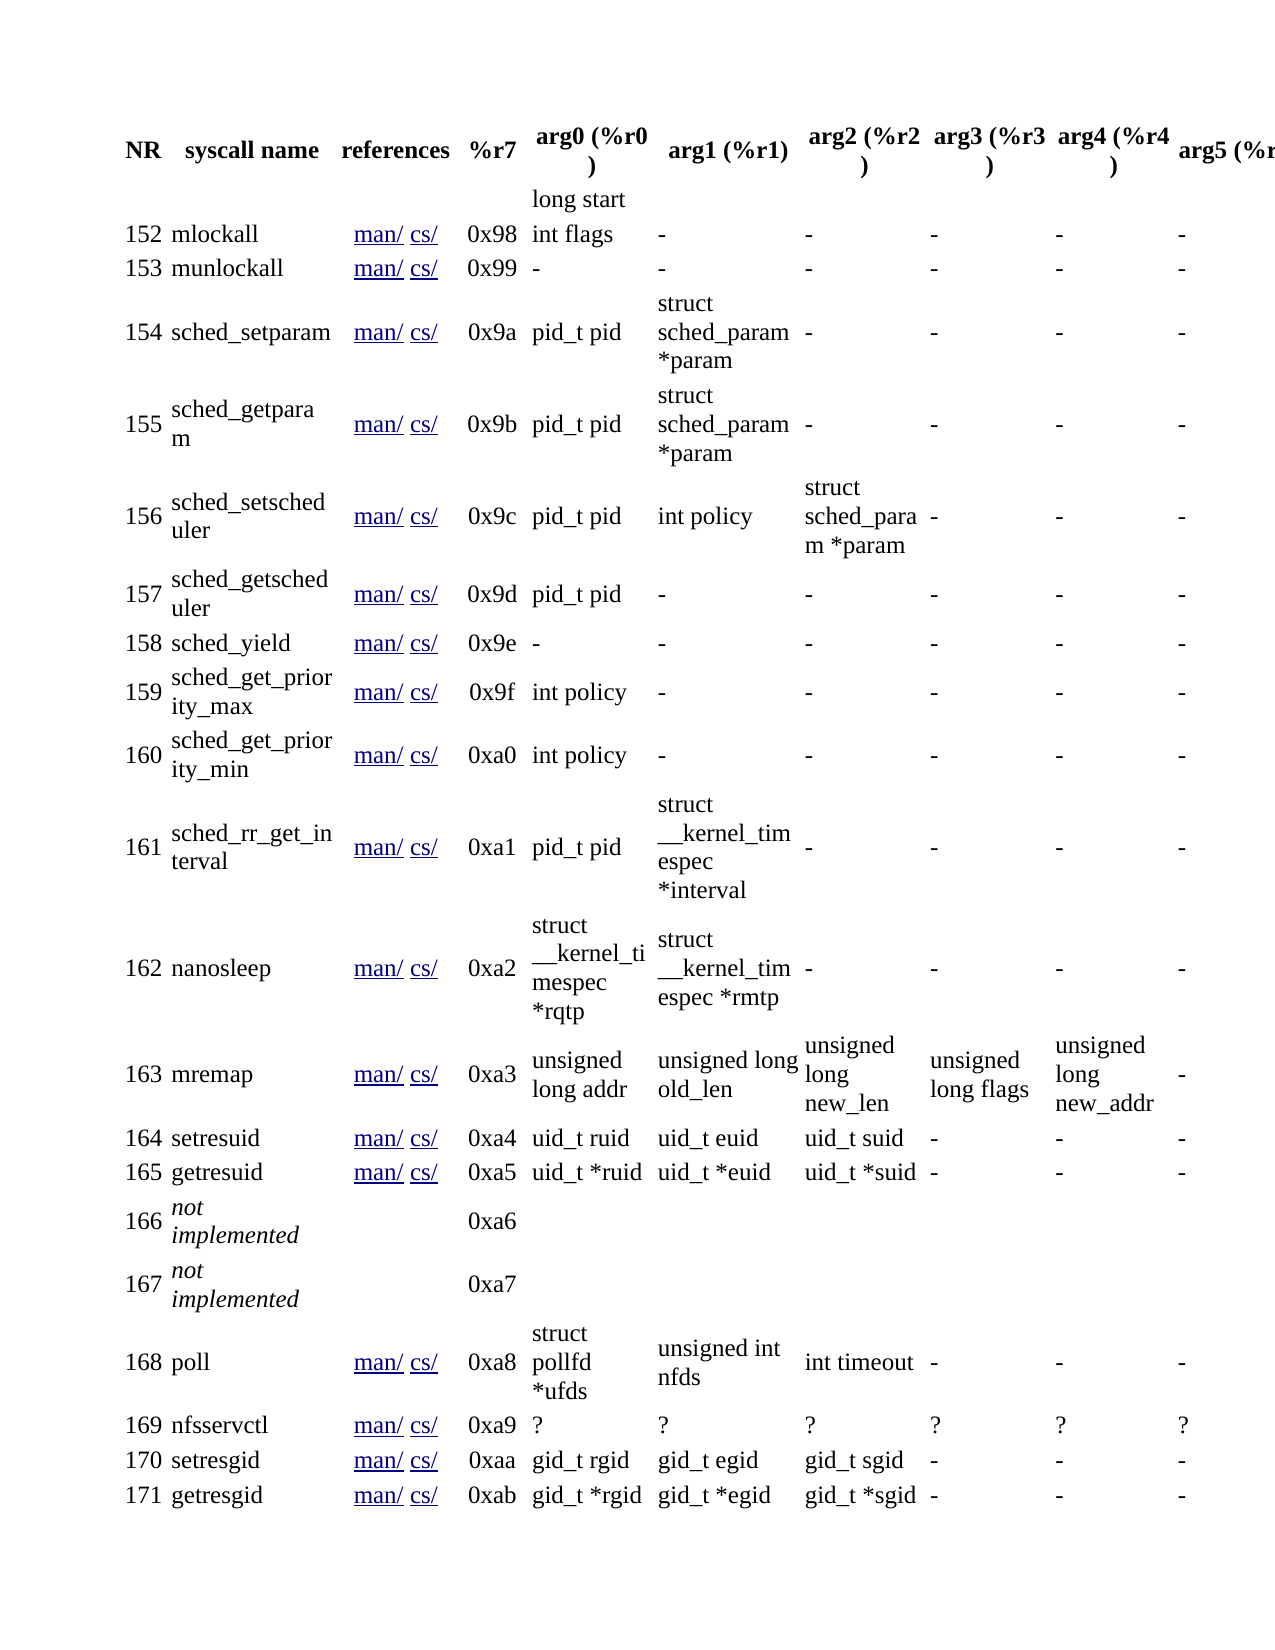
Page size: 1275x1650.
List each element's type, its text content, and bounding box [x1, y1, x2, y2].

table_cell pid_t pid [529, 469, 655, 561]
table_cell 0xaa [455, 1442, 529, 1477]
table_cell unsigned long flags [927, 1028, 1052, 1120]
table_cell - [1175, 1316, 1275, 1408]
table_cell - [1175, 216, 1275, 251]
table_cell struct pollfd *ufds [529, 1316, 655, 1408]
table_cell uid_t *ruid [529, 1154, 655, 1189]
table_cell 0x9c [455, 469, 529, 561]
table_cell gid_t *rgid [529, 1477, 655, 1511]
table_cell [1175, 1189, 1275, 1252]
table_cell 163 [118, 1028, 168, 1120]
table_cell ? [1052, 1408, 1175, 1442]
table_header arg0 (%r0) [529, 118, 655, 181]
table_cell - [1175, 377, 1275, 469]
table_cell - [1175, 659, 1275, 723]
table_cell mremap [168, 1028, 336, 1120]
table_cell - [1052, 1316, 1175, 1408]
table_cell - [927, 786, 1052, 907]
table_cell - [1175, 285, 1275, 377]
table_cell sched_setscheduler [168, 469, 336, 561]
table_cell 0xa5 [455, 1154, 529, 1189]
table_cell int flags [529, 216, 655, 251]
table_cell 168 [118, 1316, 168, 1408]
table_cell - [927, 625, 1052, 659]
table_cell 159 [118, 659, 168, 723]
table_cell - [1175, 1154, 1275, 1189]
table_cell - [1175, 1120, 1275, 1154]
table_cell not implemented [168, 1189, 336, 1252]
table_cell ? [1175, 1408, 1275, 1442]
table_header %r7 [455, 118, 529, 181]
table_cell ? [802, 1408, 927, 1442]
table_cell sched_rr_get_interval [168, 786, 336, 907]
table_cell [655, 1189, 802, 1252]
table_cell - [655, 625, 802, 659]
table_cell - [1052, 1477, 1175, 1511]
table_cell - [1175, 907, 1275, 1028]
table_cell 0x99 [455, 251, 529, 285]
table_cell struct __kernel_timespec *rqtp [529, 907, 655, 1028]
table_cell - [1175, 723, 1275, 786]
table_cell 161 [118, 786, 168, 907]
table_cell 0xa6 [455, 1189, 529, 1252]
table_cell 0xa0 [455, 723, 529, 786]
table_cell long start [529, 181, 655, 216]
table_cell - [1052, 377, 1175, 469]
table_cell sched_get_priority_max [168, 659, 336, 723]
table_cell man/ cs/ [336, 561, 455, 625]
table_cell - [1175, 786, 1275, 907]
table_cell 0xa7 [455, 1252, 529, 1316]
table_cell [529, 1189, 655, 1252]
table_cell - [802, 659, 927, 723]
table_cell ? [927, 1408, 1052, 1442]
table_cell getresgid [168, 1477, 336, 1511]
table_cell man/ cs/ [336, 1442, 455, 1477]
table_header arg3 (%r3) [927, 118, 1052, 181]
table_cell pid_t pid [529, 561, 655, 625]
table_cell man/ cs/ [336, 1408, 455, 1442]
table_cell struct sched_param *param [655, 285, 802, 377]
table_cell - [802, 786, 927, 907]
table_cell unsigned long addr [529, 1028, 655, 1120]
table_cell ? [655, 1408, 802, 1442]
table_cell int timeout [802, 1316, 927, 1408]
table_cell - [655, 251, 802, 285]
table_cell - [1175, 625, 1275, 659]
table_cell uid_t euid [655, 1120, 802, 1154]
table_cell uid_t suid [802, 1120, 927, 1154]
table_cell man/ cs/ [336, 1316, 455, 1408]
table_cell 160 [118, 723, 168, 786]
table_cell - [1052, 1154, 1175, 1189]
table_cell - [802, 285, 927, 377]
table_cell 0x9e [455, 625, 529, 659]
table_cell 0xa1 [455, 786, 529, 907]
table_cell man/ cs/ [336, 1477, 455, 1511]
table_cell - [1052, 1120, 1175, 1154]
table_cell - [802, 907, 927, 1028]
table_cell - [927, 723, 1052, 786]
table_cell - [1175, 251, 1275, 285]
table_header arg1 (%r1) [655, 118, 802, 181]
table_cell not implemented [168, 1252, 336, 1316]
table_cell sched_get_priority_min [168, 723, 336, 786]
table_cell 0xa3 [455, 1028, 529, 1120]
table_header arg4 (%r4) [1052, 118, 1175, 181]
table_cell - [927, 561, 1052, 625]
table_cell - [927, 216, 1052, 251]
table_cell gid_t sgid [802, 1442, 927, 1477]
table_cell 165 [118, 1154, 168, 1189]
table_cell - [1052, 659, 1175, 723]
table_cell [927, 1189, 1052, 1252]
table_cell - [1175, 1028, 1275, 1120]
table_cell man/ cs/ [336, 216, 455, 251]
table_cell [1175, 1252, 1275, 1316]
table_cell - [927, 907, 1052, 1028]
table_cell man/ cs/ [336, 1120, 455, 1154]
table_cell nfsservctl [168, 1408, 336, 1442]
table_cell 0x98 [455, 216, 529, 251]
table_cell 154 [118, 285, 168, 377]
table_cell 0xa9 [455, 1408, 529, 1442]
table_cell pid_t pid [529, 285, 655, 377]
table_cell 0xab [455, 1477, 529, 1511]
table_cell 155 [118, 377, 168, 469]
table_cell [168, 181, 336, 216]
table_cell [529, 1252, 655, 1316]
table_cell - [927, 659, 1052, 723]
table_cell 169 [118, 1408, 168, 1442]
table_header NR [118, 118, 168, 181]
table_cell [118, 181, 168, 216]
table_cell - [802, 216, 927, 251]
table_cell struct __kernel_timespec *rmtp [655, 907, 802, 1028]
table_cell int policy [529, 659, 655, 723]
table_cell gid_t egid [655, 1442, 802, 1477]
table_cell poll [168, 1316, 336, 1408]
table_cell int policy [655, 469, 802, 561]
table_cell man/ cs/ [336, 285, 455, 377]
table_cell - [655, 216, 802, 251]
table_cell - [1052, 251, 1175, 285]
table_cell 0x9a [455, 285, 529, 377]
table_cell sched_getparam [168, 377, 336, 469]
table_cell [336, 181, 455, 216]
table_cell - [1052, 786, 1175, 907]
table_header syscall name [168, 118, 336, 181]
table_cell man/ cs/ [336, 251, 455, 285]
table_cell - [927, 1154, 1052, 1189]
table_cell [1052, 1189, 1175, 1252]
table_cell - [927, 469, 1052, 561]
table_cell man/ cs/ [336, 1154, 455, 1189]
table_cell gid_t rgid [529, 1442, 655, 1477]
table_cell man/ cs/ [336, 723, 455, 786]
table_cell sched_getscheduler [168, 561, 336, 625]
table_cell - [802, 625, 927, 659]
table_cell man/ cs/ [336, 1028, 455, 1120]
table_cell - [927, 377, 1052, 469]
table_cell 157 [118, 561, 168, 625]
table_cell [802, 1189, 927, 1252]
table_cell - [1052, 723, 1175, 786]
table_cell 162 [118, 907, 168, 1028]
table_cell uid_t *suid [802, 1154, 927, 1189]
table_cell - [927, 285, 1052, 377]
table_cell - [1052, 907, 1175, 1028]
table_cell - [802, 723, 927, 786]
table_cell unsigned long new_len [802, 1028, 927, 1120]
table_cell - [1052, 469, 1175, 561]
table_cell gid_t *egid [655, 1477, 802, 1511]
table_cell 164 [118, 1120, 168, 1154]
table_cell [927, 1252, 1052, 1316]
table_cell [336, 1252, 455, 1316]
table_cell 158 [118, 625, 168, 659]
table_cell 166 [118, 1189, 168, 1252]
table_cell - [1052, 216, 1175, 251]
table_cell man/ cs/ [336, 907, 455, 1028]
table_cell [1052, 1252, 1175, 1316]
table_cell 0x9f [455, 659, 529, 723]
table_cell - [927, 251, 1052, 285]
table_cell - [529, 625, 655, 659]
table_cell unsigned long new_addr [1052, 1028, 1175, 1120]
table_cell struct sched_param *param [655, 377, 802, 469]
table_cell 0x9d [455, 561, 529, 625]
table_cell 0xa2 [455, 907, 529, 1028]
table_header references [336, 118, 455, 181]
table_cell [455, 181, 529, 216]
table_cell 0xa4 [455, 1120, 529, 1154]
table_cell - [1175, 1477, 1275, 1511]
table_cell ? [529, 1408, 655, 1442]
table_cell 170 [118, 1442, 168, 1477]
table_cell struct __kernel_timespec *interval [655, 786, 802, 907]
table_cell - [802, 377, 927, 469]
table_cell - [1175, 1442, 1275, 1477]
table_cell munlockall [168, 251, 336, 285]
table_cell getresuid [168, 1154, 336, 1189]
table_cell - [927, 1316, 1052, 1408]
table_cell - [1175, 181, 1275, 216]
table_cell 153 [118, 251, 168, 285]
table_cell - [1052, 1442, 1175, 1477]
table_cell - [927, 1120, 1052, 1154]
table_cell - [655, 723, 802, 786]
table_cell 171 [118, 1477, 168, 1511]
table_cell - [927, 1477, 1052, 1511]
table_cell int policy [529, 723, 655, 786]
table_cell [336, 1189, 455, 1252]
table_cell setresgid [168, 1442, 336, 1477]
table_cell - [1052, 181, 1175, 216]
table_cell man/ cs/ [336, 377, 455, 469]
table_cell [655, 1252, 802, 1316]
table_cell man/ cs/ [336, 469, 455, 561]
table_cell - [802, 561, 927, 625]
table_cell sched_setparam [168, 285, 336, 377]
table_cell 152 [118, 216, 168, 251]
table_cell - [1052, 285, 1175, 377]
table_cell - [927, 181, 1052, 216]
table_cell - [1052, 561, 1175, 625]
table_cell pid_t pid [529, 377, 655, 469]
table_cell sched_yield [168, 625, 336, 659]
table_cell [655, 181, 802, 216]
table_cell 0xa8 [455, 1316, 529, 1408]
table_header arg5 (%r5) [1175, 118, 1275, 181]
table_cell - [927, 1442, 1052, 1477]
table_cell - [1052, 625, 1175, 659]
table_cell mlockall [168, 216, 336, 251]
table_cell - [529, 251, 655, 285]
table_cell struct sched_param *param [802, 469, 927, 561]
table_header arg2 (%r2) [802, 118, 927, 181]
table_cell man/ cs/ [336, 659, 455, 723]
table_cell unsigned int nfds [655, 1316, 802, 1408]
table_cell - [655, 659, 802, 723]
table_cell setresuid [168, 1120, 336, 1154]
table_cell - [802, 251, 927, 285]
table_cell man/ cs/ [336, 625, 455, 659]
table_cell - [1175, 469, 1275, 561]
table_cell - [802, 181, 927, 216]
table_cell - [655, 561, 802, 625]
table_cell pid_t pid [529, 786, 655, 907]
table_cell man/ cs/ [336, 786, 455, 907]
table_cell nanosleep [168, 907, 336, 1028]
table_cell 156 [118, 469, 168, 561]
table_cell uid_t *euid [655, 1154, 802, 1189]
table_cell 167 [118, 1252, 168, 1316]
table_cell gid_t *sgid [802, 1477, 927, 1511]
table_cell [802, 1252, 927, 1316]
table_cell 0x9b [455, 377, 529, 469]
table_cell unsigned long old_len [655, 1028, 802, 1120]
table_cell - [1175, 561, 1275, 625]
table_cell uid_t ruid [529, 1120, 655, 1154]
